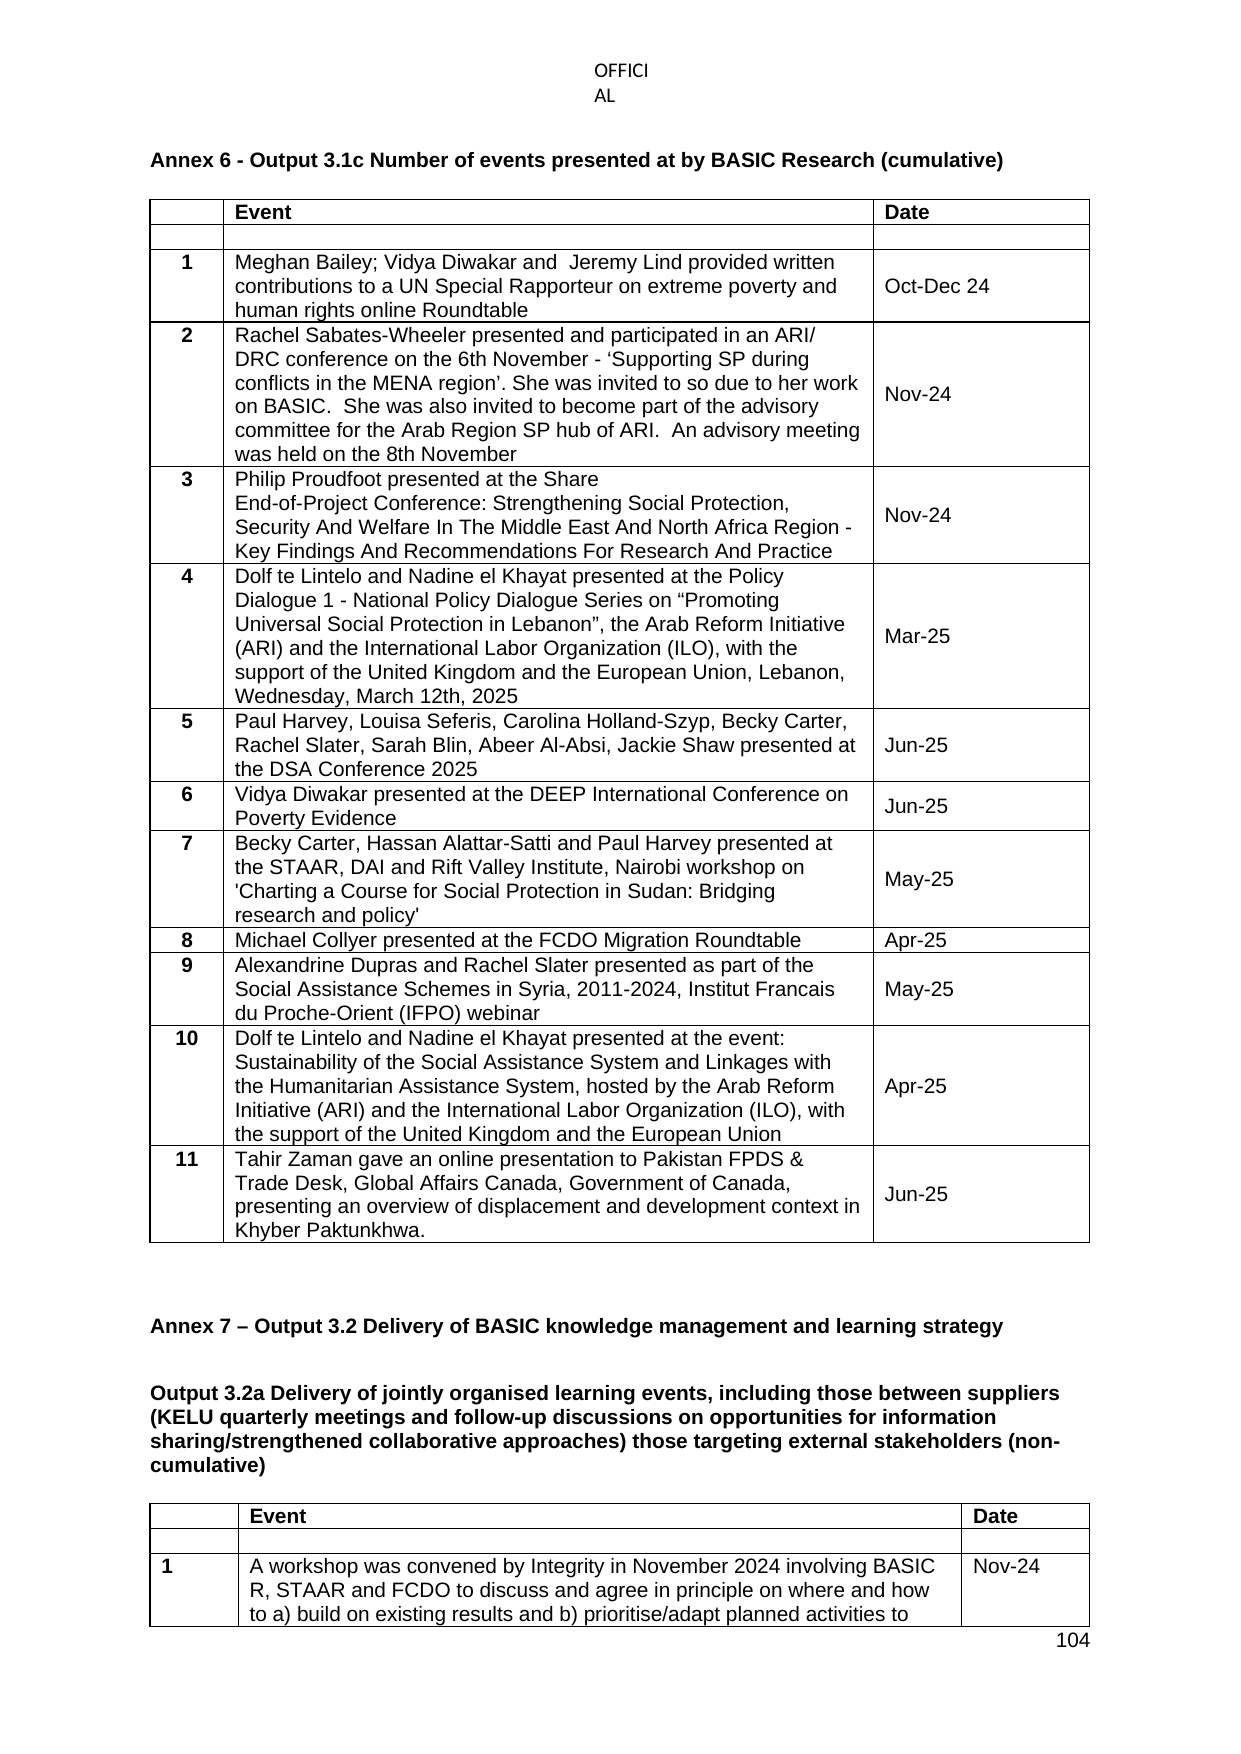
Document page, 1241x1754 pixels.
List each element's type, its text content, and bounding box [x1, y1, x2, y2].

table_header Date [874, 200, 1089, 223]
table_cell Alexandrine Dupras and Rachel Slater presented as part of the Social Assistance Schemes in Syria, 2011-2024, Institut Francais du Proche-Orient (IFPO) webinar [224, 953, 873, 1024]
table_cell Nov-24 [874, 323, 1089, 466]
table_cell [962, 1529, 1089, 1553]
table_cell 1 [151, 1554, 238, 1626]
table_cell May-25 [874, 953, 1089, 1024]
table_cell [151, 1529, 238, 1553]
table_cell [224, 225, 873, 248]
table_cell 4 [151, 564, 223, 708]
table_cell [151, 225, 223, 248]
table_cell Meghan Bailey; Vidya Diwakar and Jeremy Lind provided written contributions to a UN Special Rapporteur on extreme poverty and human rights online Roundtable [224, 250, 873, 321]
table_cell Jun-25 [874, 782, 1089, 830]
table_cell 7 [151, 831, 223, 927]
text Annex 7 – Output 3.2 Delivery of BASIC knowledge management and learning strategy [150, 1314, 1090, 1338]
table_cell 9 [151, 953, 223, 1024]
table_cell 1 [151, 250, 223, 321]
table_cell Vidya Diwakar presented at the DEEP International Conference on Poverty Evidence [224, 782, 873, 830]
table_cell Jun-25 [874, 709, 1089, 781]
table_cell Dolf te Lintelo and Nadine el Khayat presented at the Policy Dialogue 1 - National Policy Dialogue Series on “Promoting Universal Social Protection in Lebanon”, the Arab Reform Initiative (ARI) and the International Labor Organization (ILO), with the support of the United Kingdom and the European Union, Lebanon, Wednesday, March 12th, 2025 [224, 564, 873, 708]
table_cell Jun-25 [874, 1146, 1089, 1242]
table_cell Apr-25 [874, 928, 1089, 952]
table_header Event [239, 1504, 961, 1528]
table_cell Mar-25 [874, 564, 1089, 708]
table_cell [239, 1529, 961, 1553]
table_cell Apr-25 [874, 1026, 1089, 1145]
table_header Date [962, 1504, 1089, 1528]
table_cell 2 [151, 323, 223, 466]
table_cell 3 [151, 467, 223, 563]
text Annex 6 - Output 3.1c Number of events presented at by BASIC Research (cumulative) [150, 148, 1090, 172]
table_cell 10 [151, 1026, 223, 1145]
table_cell May-25 [874, 831, 1089, 927]
table_header [151, 1504, 238, 1528]
table_cell A workshop was convened by Integrity in November 2024 involving BASIC R, STAAR and FCDO to discuss and agree in principle on where and how to a) build on existing results and b) prioritise/adapt planned activities to [239, 1554, 961, 1626]
table_cell Nov-24 [962, 1554, 1089, 1626]
table_cell 5 [151, 709, 223, 781]
table_cell Oct-Dec 24 [874, 250, 1089, 321]
table_header [151, 200, 223, 223]
table_cell Michael Collyer presented at the FCDO Migration Roundtable [224, 928, 873, 952]
table_header Event [224, 200, 873, 223]
text Output 3.2a Delivery of jointly organised learning events, including those between suppliers (KELU quarterly meetings and follow-up discussions on opportunities for information sharing/strengthened collaborative approaches) those targeting external stakeholders (non-cumulative) [150, 1381, 1090, 1476]
table_cell Paul Harvey, Louisa Seferis, Carolina Holland-Szyp, Becky Carter, Rachel Slater, Sarah Blin, Abeer Al-Absi, Jackie Shaw presented at the DSA Conference 2025 [224, 709, 873, 781]
table_cell Tahir Zaman gave an online presentation to Pakistan FPDS & Trade Desk, Global Affairs Canada, Government of Canada, presenting an overview of displacement and development context in Khyber Paktunkhwa. [224, 1146, 873, 1242]
table_cell Philip Proudfoot presented at the Share End-of-Project Conference: Strengthening Social Protection, Security And Welfare In The Middle East And North Africa Region - Key Findings And Recommendations For Research And Practice [224, 467, 873, 563]
table_cell 11 [151, 1146, 223, 1242]
table_cell [874, 225, 1089, 248]
table_cell Nov-24 [874, 467, 1089, 563]
table_cell 8 [151, 928, 223, 952]
table_cell Dolf te Lintelo and Nadine el Khayat presented at the event: Sustainability of the Social Assistance System and Linkages with the Humanitarian Assistance System, hosted by the Arab Reform Initiative (ARI) and the International Labor Organization (ILO), with the support of the United Kingdom and the European Union [224, 1026, 873, 1145]
table_cell Rachel Sabates-Wheeler presented and participated in an ARI/ DRC conference on the 6th November - ‘Supporting SP during conflicts in the MENA region’. She was invited to so due to her work on BASIC. She was also invited to become part of the advisory committee for the Arab Region SP hub of ARI. An advisory meeting was held on the 8th November [224, 323, 873, 466]
table_cell 6 [151, 782, 223, 830]
table_cell Becky Carter, Hassan Alattar-Satti and Paul Harvey presented at the STAAR, DAI and Rift Valley Institute, Nairobi workshop on 'Charting a Course for Social Protection in Sudan: Bridging research and policy' [224, 831, 873, 927]
